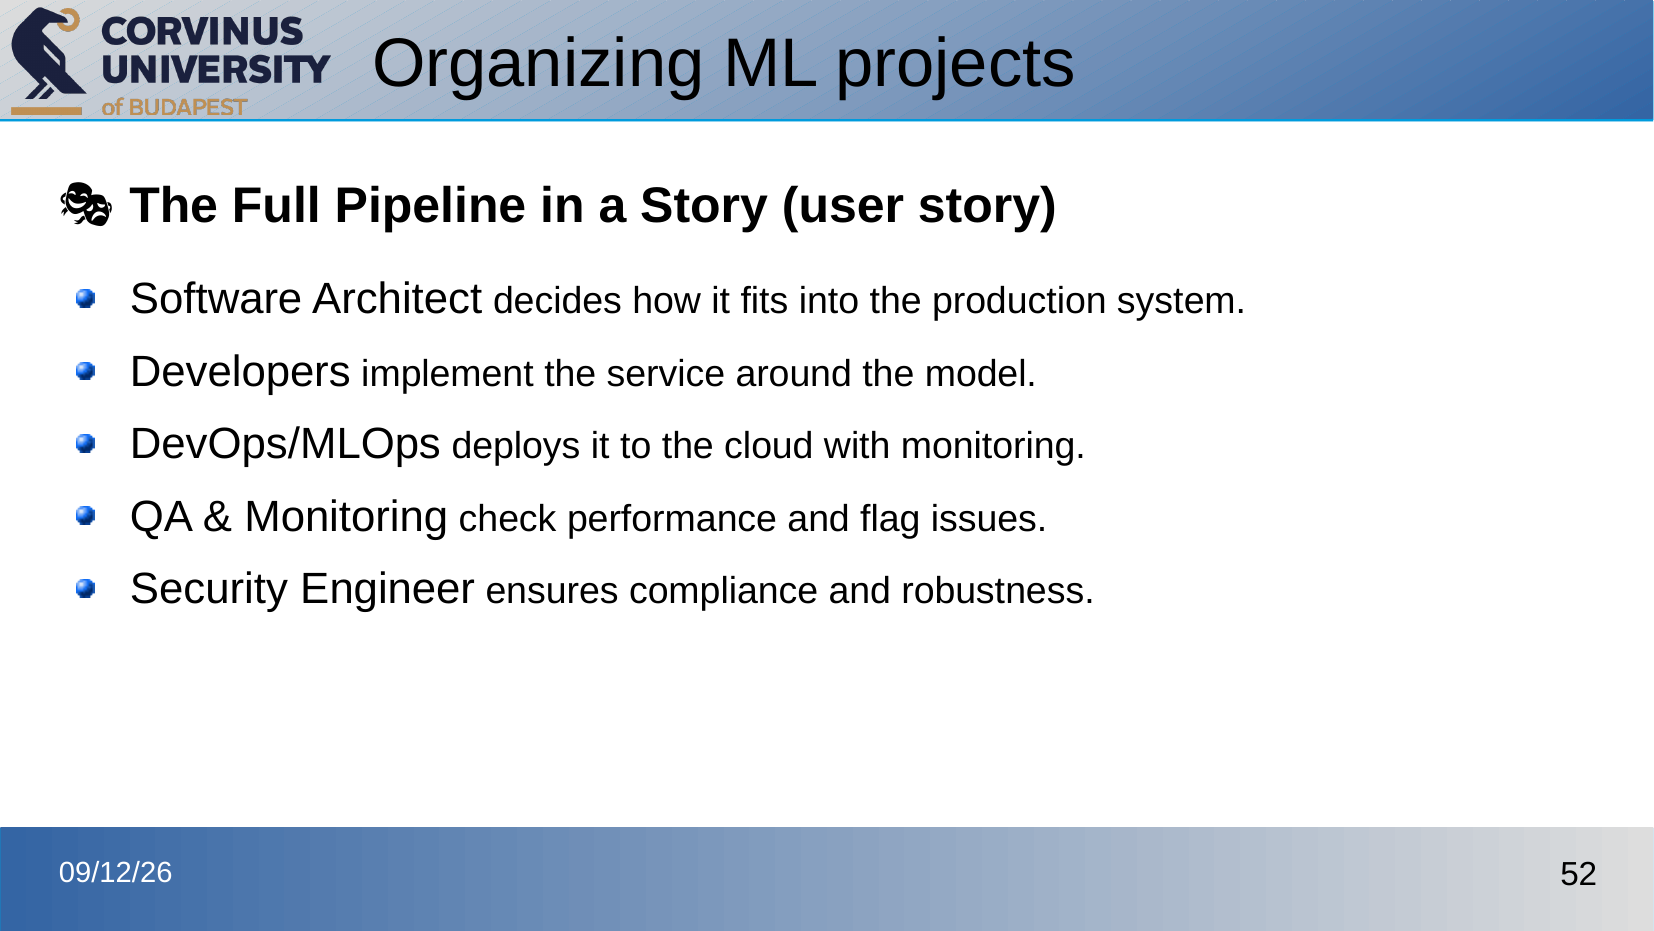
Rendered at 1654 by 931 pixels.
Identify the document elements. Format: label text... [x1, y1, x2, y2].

picture [11, 7, 331, 115]
list 🎭 The Full Pipeline in a Story (user story) Software Architect decides how it fits into the production system. Developers implement the service around the model. DevOps/MLOps deploys it to the cloud with monitoring. QA & Monitoring check performance and flag issues. Security Engineer ensures compliance and robustness. [59, 177, 1595, 768]
title Organizing ML projects [372, 23, 1625, 103]
